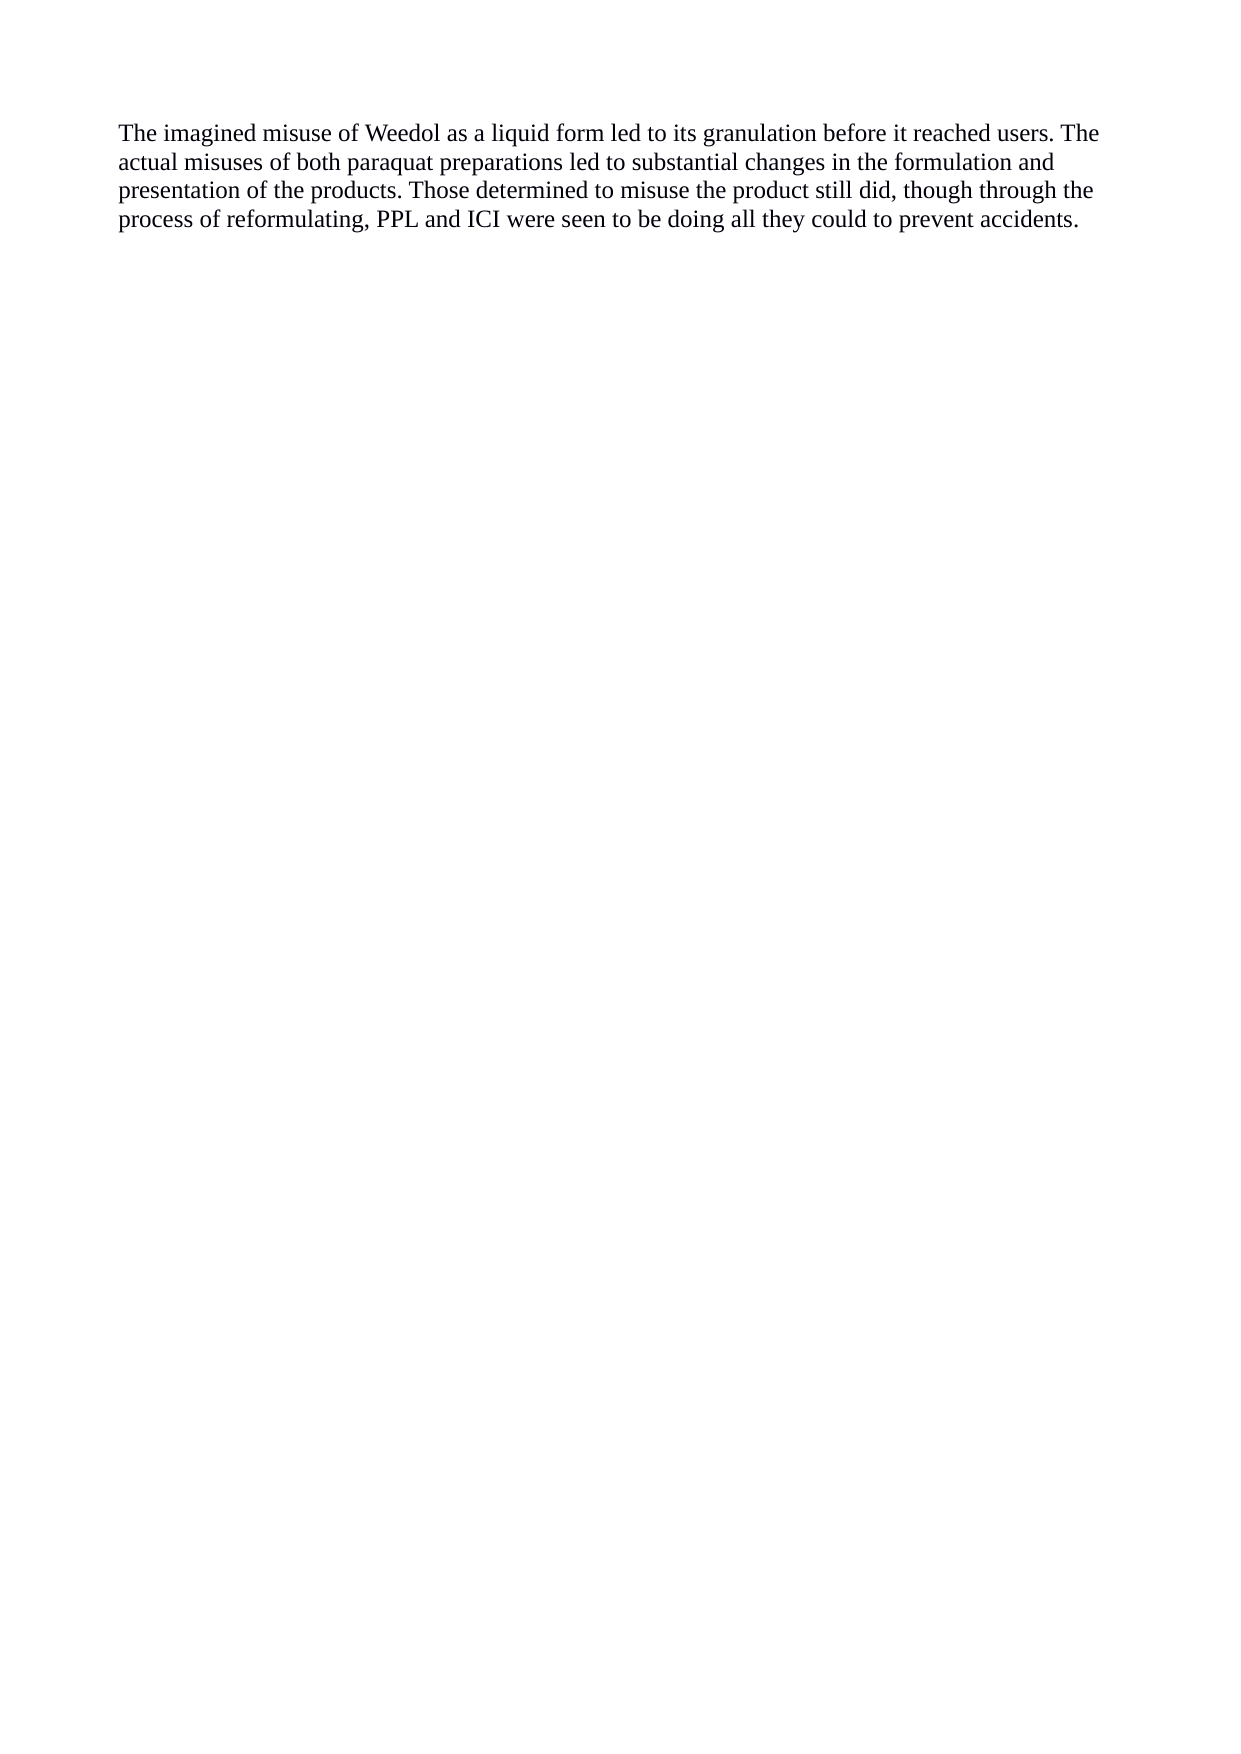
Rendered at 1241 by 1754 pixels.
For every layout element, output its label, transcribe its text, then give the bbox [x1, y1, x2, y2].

text The imagined misuse of Weedol as a liquid form led to its granulation before it reached users. The actual misuses of both paraquat preparations led to substantial changes in the formulation and presentation of the products. Those determined to misuse the product still did, though through the process of reformulating, PPL and ICI were seen to be doing all they could to prevent accidents. [118, 118, 1122, 233]
